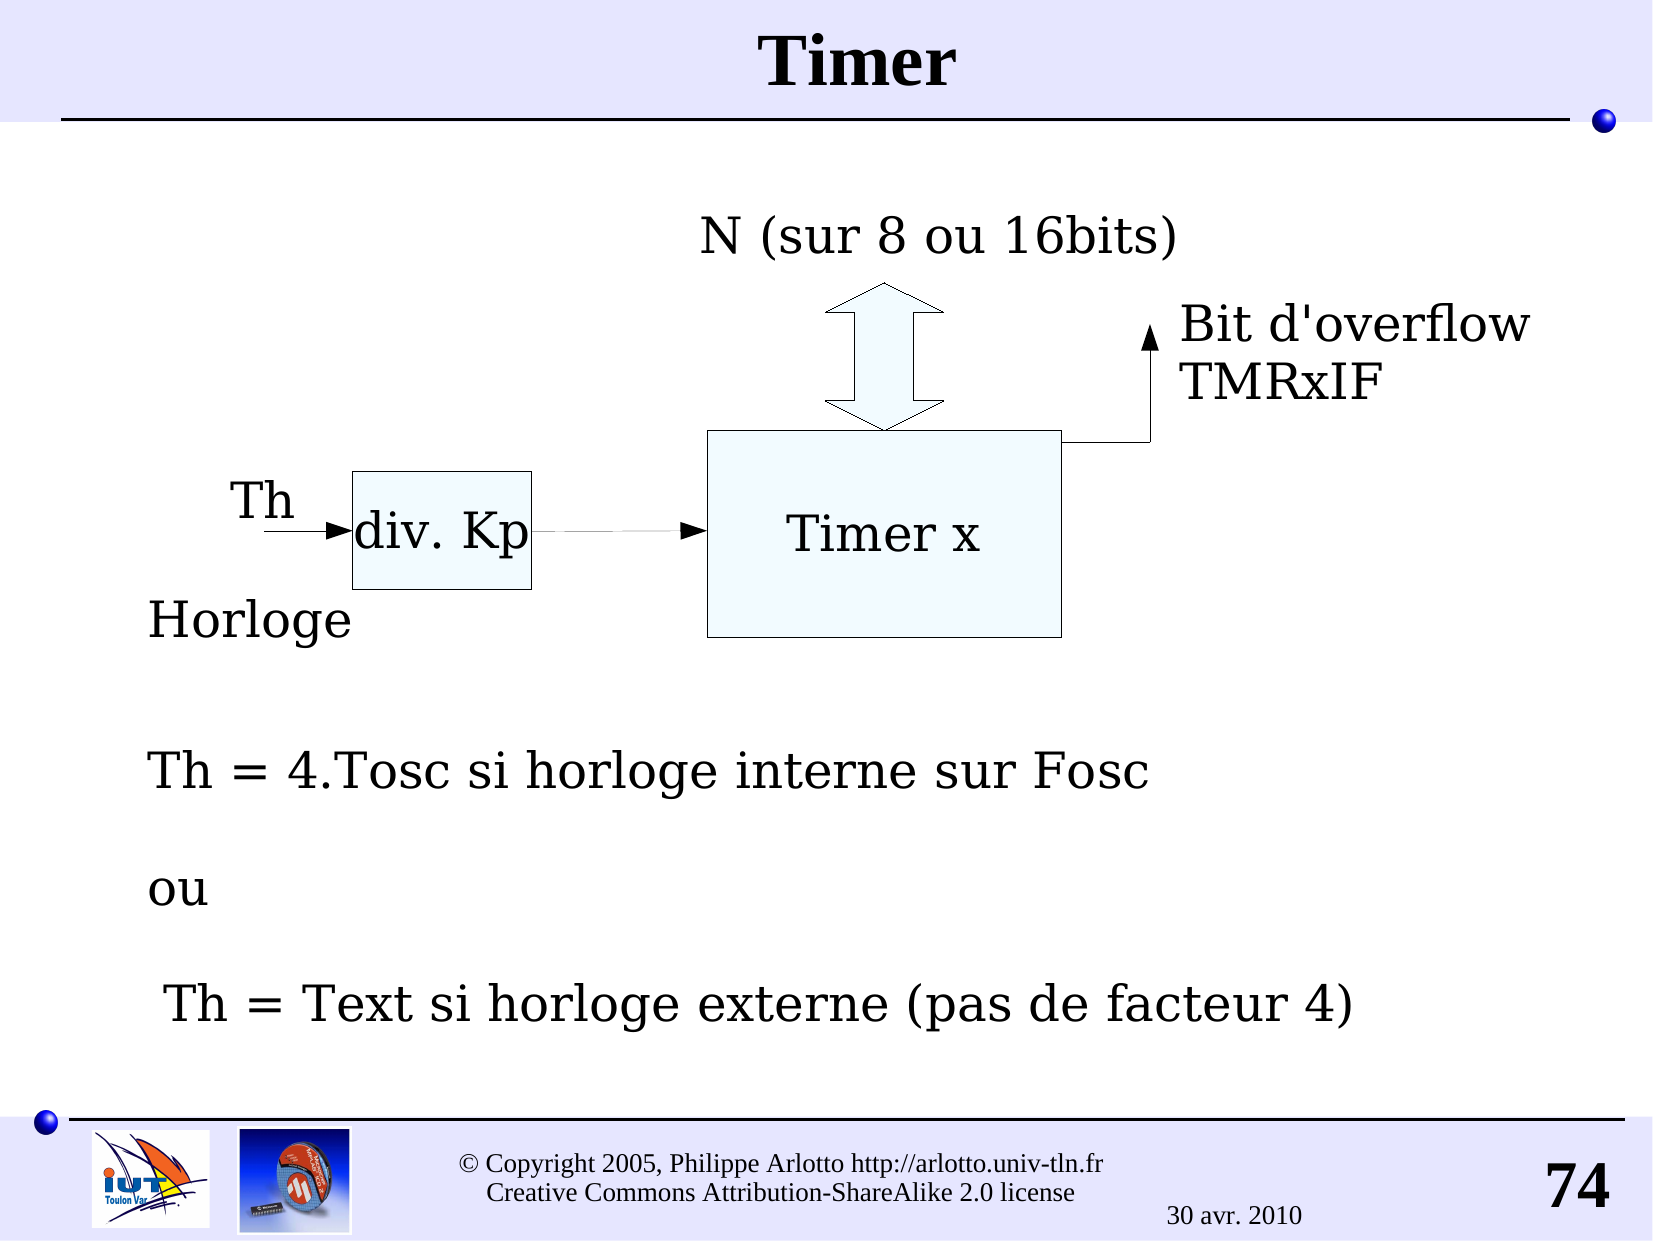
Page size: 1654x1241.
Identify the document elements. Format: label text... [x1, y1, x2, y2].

title Timer [95, 11, 1585, 110]
text_box Horloge [147, 590, 353, 649]
text_box div. Kp [352, 471, 532, 590]
picture [237, 1126, 352, 1235]
text_box N (sur 8 ou 16bits) [699, 206, 1180, 265]
text_box Bit d'overflow TMRxIF [1179, 294, 1534, 412]
text_box Timer x [707, 430, 1062, 638]
text_box Th [230, 471, 297, 530]
text_box Th = 4.Tosc si horloge interne sur Fosc ou Th = Text si horloge externe (pas de facteur 4) [147, 742, 1595, 1034]
text_box [825, 282, 944, 431]
